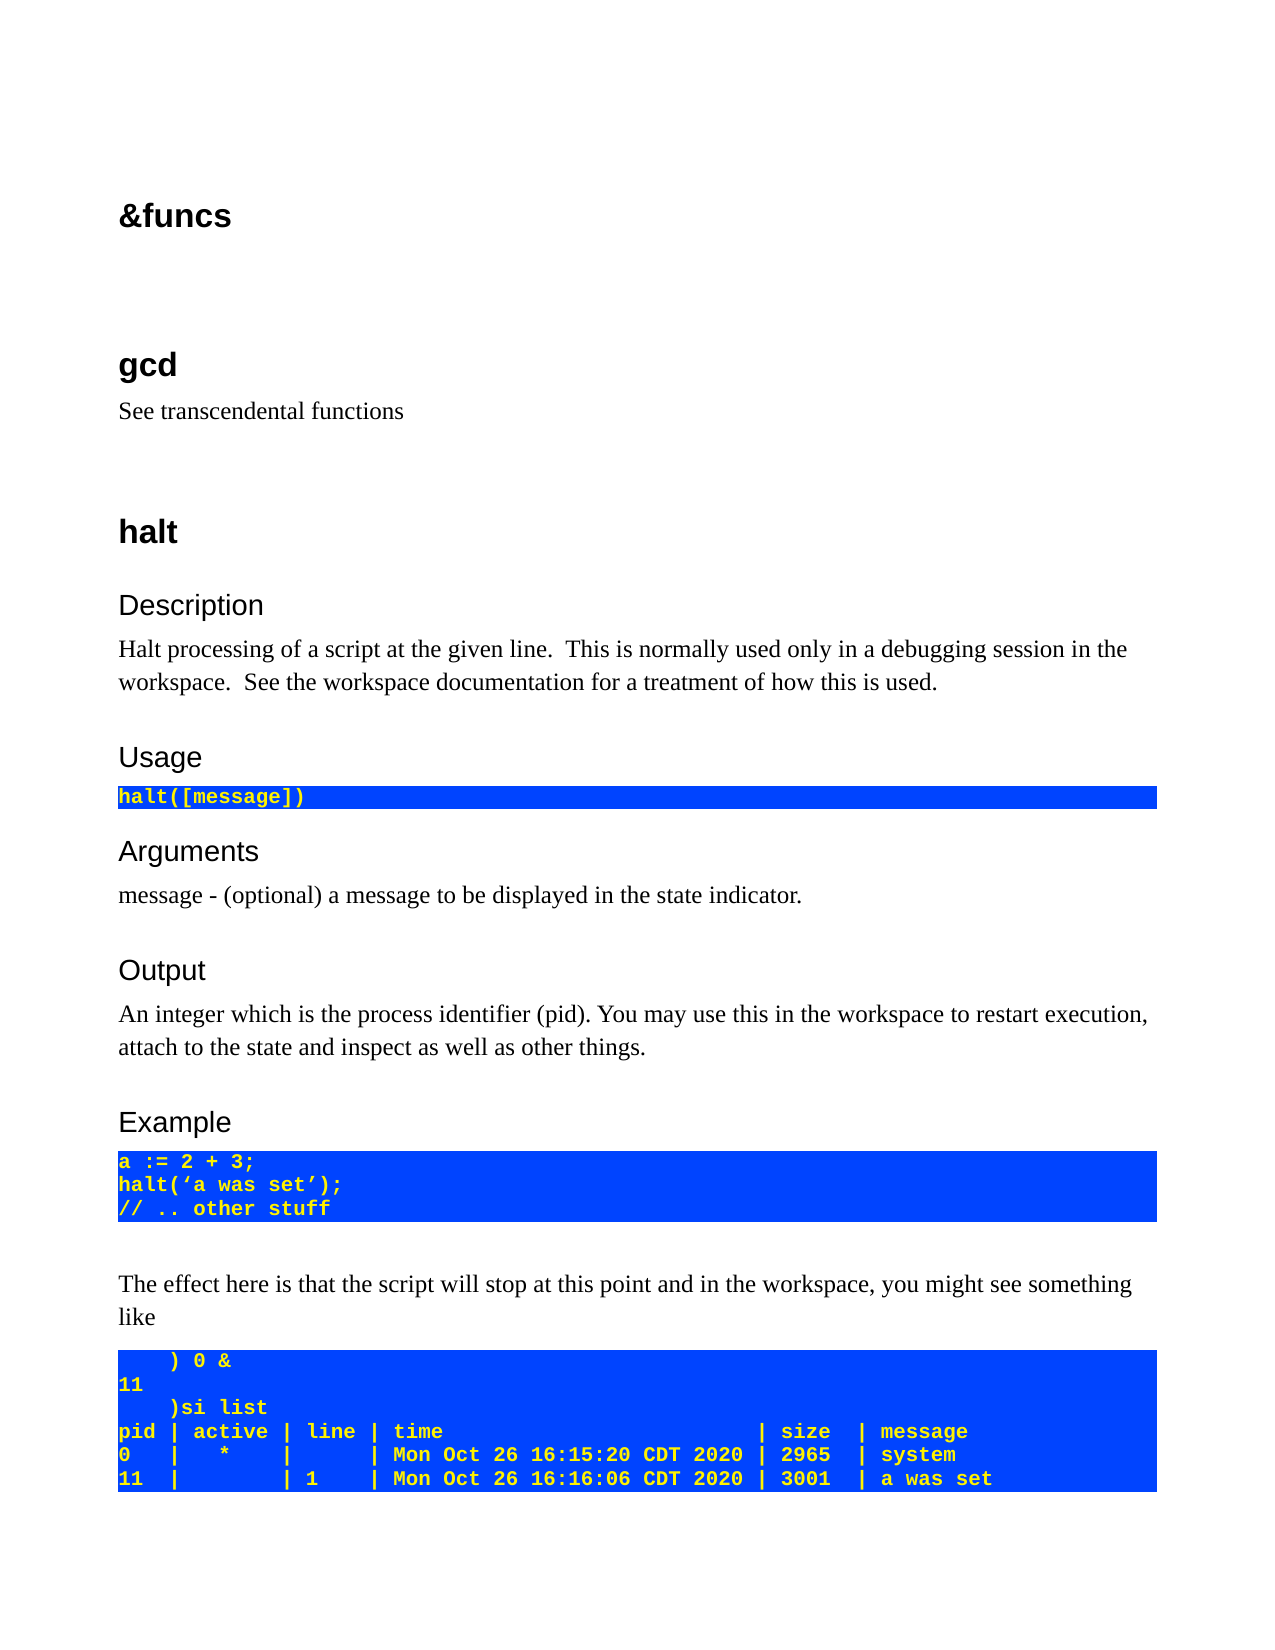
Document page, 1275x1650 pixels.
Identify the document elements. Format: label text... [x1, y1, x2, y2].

text )si list [118, 1397, 1157, 1421]
subtitle Arguments [118, 834, 1157, 868]
subtitle Description [118, 588, 1157, 622]
subtitle Usage [118, 740, 1157, 773]
text Halt processing of a script at the given line. This is normally used only in a debugging session in the workspace. See the workspace documentation for a treatment of how this is used. [118, 634, 1157, 696]
text See transcendental functions [118, 396, 1157, 424]
subtitle Example [118, 1105, 1157, 1138]
text An integer which is the process identifier (pid). You may use this in the workspace to restart execution, attach to the state and inspect as well as other things. [118, 999, 1157, 1061]
text The effect here is that the script will stop at this point and in the workspace, you might see something like [118, 1269, 1157, 1331]
text 11 [118, 1373, 1157, 1397]
subtitle Output [118, 953, 1157, 987]
text a := 2 + 3; [118, 1151, 1157, 1174]
subtitle halt [118, 512, 1157, 551]
subtitle &funcs [118, 118, 1157, 234]
text ) 0 & [118, 1350, 1157, 1373]
text halt(‘a was set’); [118, 1174, 1157, 1198]
text message - (optional) a message to be displayed in the state indicator. [118, 880, 1157, 909]
text pid | active | line | time | size | message [118, 1421, 1157, 1444]
text // .. other stuff [118, 1198, 1157, 1222]
text 11 | | 1 | Mon Oct 26 16:16:06 CDT 2020 | 3001 | a was set [118, 1468, 1157, 1492]
text 0 | * | | Mon Oct 26 16:15:20 CDT 2020 | 2965 | system [118, 1444, 1157, 1468]
subtitle gcd [118, 267, 1157, 383]
text halt([message]) [118, 786, 1157, 809]
